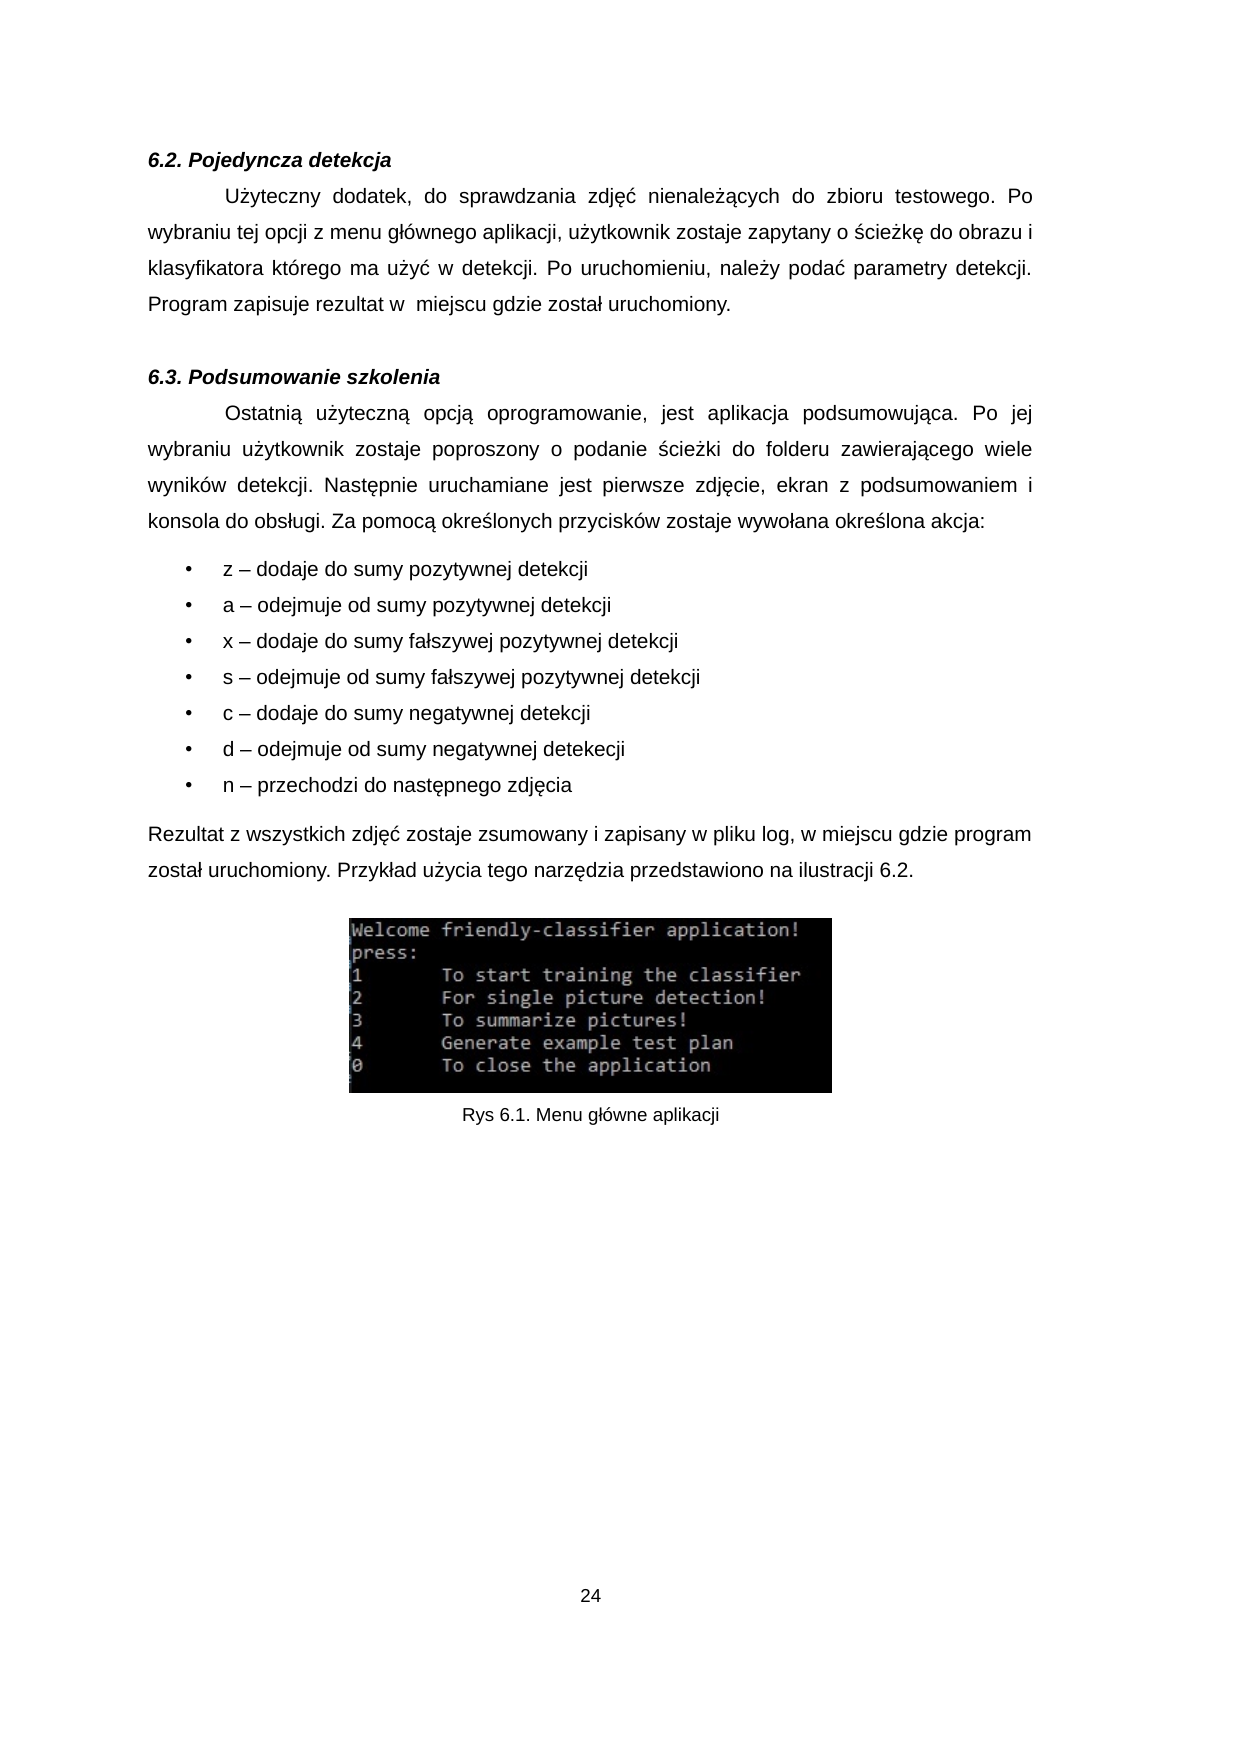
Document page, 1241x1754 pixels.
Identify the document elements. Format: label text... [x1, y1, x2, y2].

list n – przechodzi do następnego zdjęcia [185, 773, 1033, 797]
list z – dodaje do sumy pozytywnej detekcji [185, 557, 1033, 581]
list d – odejmuje od sumy negatywnej detekecji [185, 737, 1033, 761]
subtitle 6.2. Pojedyncza detekcja [148, 148, 1033, 172]
list c – dodaje do sumy negatywnej detekcji [185, 701, 1033, 725]
text Rezultat z wszystkich zdjęć zostaje zsumowany i zapisany w pliku log, w miejscu gdzie program został uruchomiony. Przykład użycia tego narzędzia przedstawiono na ilustracji 6.2. [148, 822, 1033, 882]
list s – odejmuje od sumy fałszywej pozytywnej detekcji [185, 665, 1033, 689]
text Rys 6.1. Menu główne aplikacji [148, 1093, 1033, 1125]
subtitle 6.3. Podsumowanie szkolenia [148, 365, 1033, 389]
picture [349, 918, 832, 1093]
list x – dodaje do sumy fałszywej pozytywnej detekcji [185, 629, 1033, 653]
text Ostatnią użyteczną opcją oprogramowanie, jest aplikacja podsumowująca. Po jej wybraniu użytkownik zostaje poproszony o podanie ścieżki do folderu zawierającego wiele wyników detekcji. Następnie uruchamiane jest pierwsze zdjęcie, ekran z podsumowaniem i konsola do obsługi. Za pomocą określonych przycisków zostaje wywołana określona akcja: [148, 401, 1033, 532]
list a – odejmuje od sumy pozytywnej detekcji [185, 593, 1033, 617]
text Użyteczny dodatek, do sprawdzania zdjęć nienależących do zbioru testowego. Po wybraniu tej opcji z menu głównego aplikacji, użytkownik zostaje zapytany o ścieżkę do obrazu i klasyfikatora którego ma użyć w detekcji. Po uruchomieniu, należy podać parametry detekcji. Program zapisuje rezultat w miejscu gdzie został uruchomiony. [148, 183, 1033, 315]
